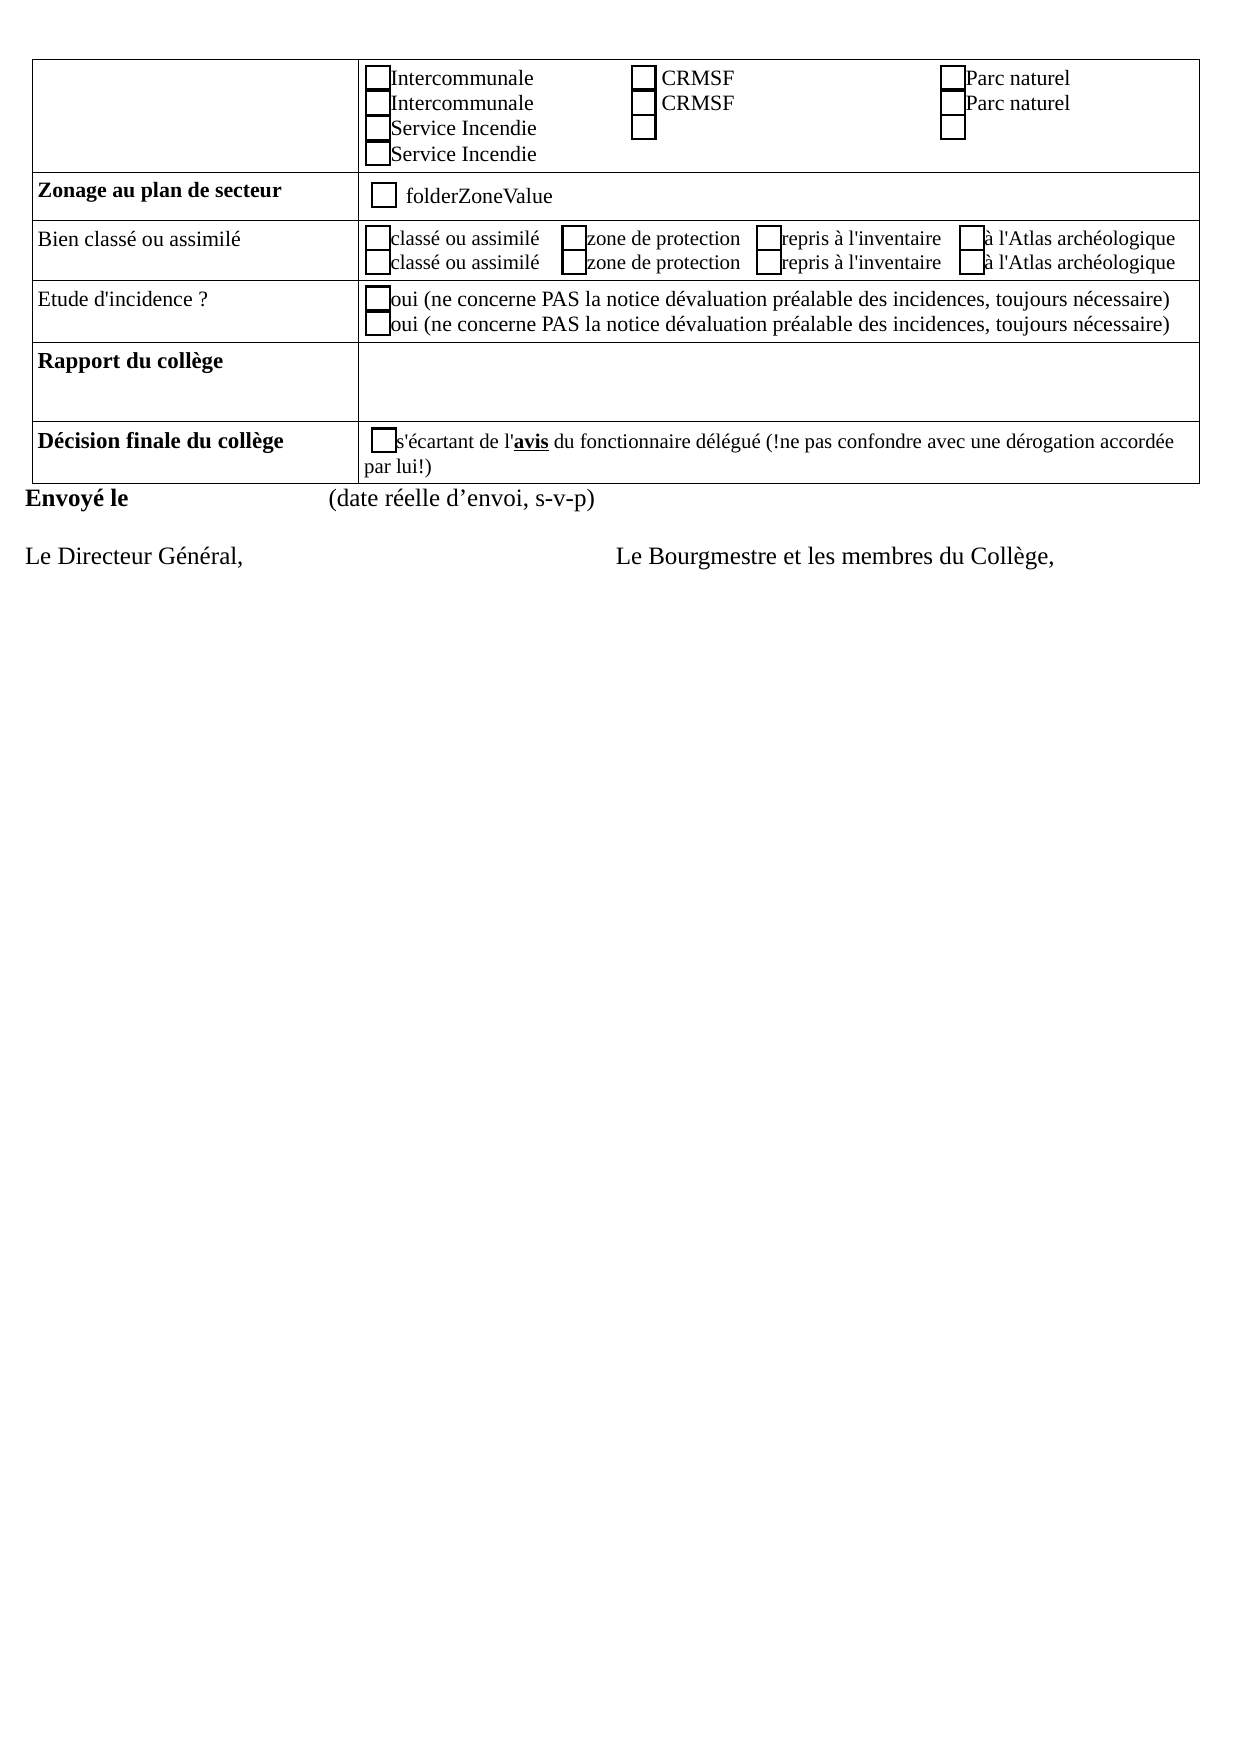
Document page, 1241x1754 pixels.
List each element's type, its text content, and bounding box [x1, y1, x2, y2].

table_cell [33, 60, 358, 172]
table_cell Décision finale du collège [33, 422, 358, 483]
table_cell CRMSF CRMSF [657, 65, 939, 115]
table_cell Zonage au plan de secteur [33, 173, 358, 220]
table_cell [359, 173, 1199, 220]
table_header classé ou assimilé classé ou assimilé [391, 226, 560, 274]
table_cell [630, 115, 939, 166]
table_cell [359, 221, 1199, 280]
table_cell Intercommunale Intercommunale [391, 65, 629, 115]
table_header zone de protection zone de protection [587, 226, 755, 274]
table_header [364, 178, 400, 214]
table_header folderZoneValue [400, 178, 1036, 214]
table_header à l'Atlas archéologique à l'Atlas archéologique [985, 226, 1193, 274]
table_cell [939, 115, 1193, 166]
table_cell Rapport du collège [33, 343, 358, 421]
table_header repris à l'inventaire repris à l'inventaire [782, 226, 958, 274]
table_cell [359, 60, 1199, 172]
text Le Directeur Général, Le Bourgmestre et les membres du Collège, [25, 541, 1220, 570]
table_cell s'écartant de l'avis du fonctionnaire délégué (!ne pas confondre avec une dérogation accordée par lui!) [359, 422, 1199, 483]
table_cell Etude d'incidence ? [33, 281, 358, 342]
table_cell Service Incendie Service Incendie [391, 115, 629, 166]
table_cell oui (ne concerne PAS la notice dévaluation préalable des incidences, toujours nécessaire) oui (ne concerne PAS la notice dévaluation préalable des incidences, toujours nécessaire) [359, 281, 1199, 342]
text Envoyé le (date réelle d’envoi, s-v-p) [25, 483, 1211, 512]
table_cell Bien classé ou assimilé [33, 221, 358, 280]
table_cell [359, 343, 1199, 421]
table_cell Parc naturel Parc naturel [966, 65, 1193, 115]
